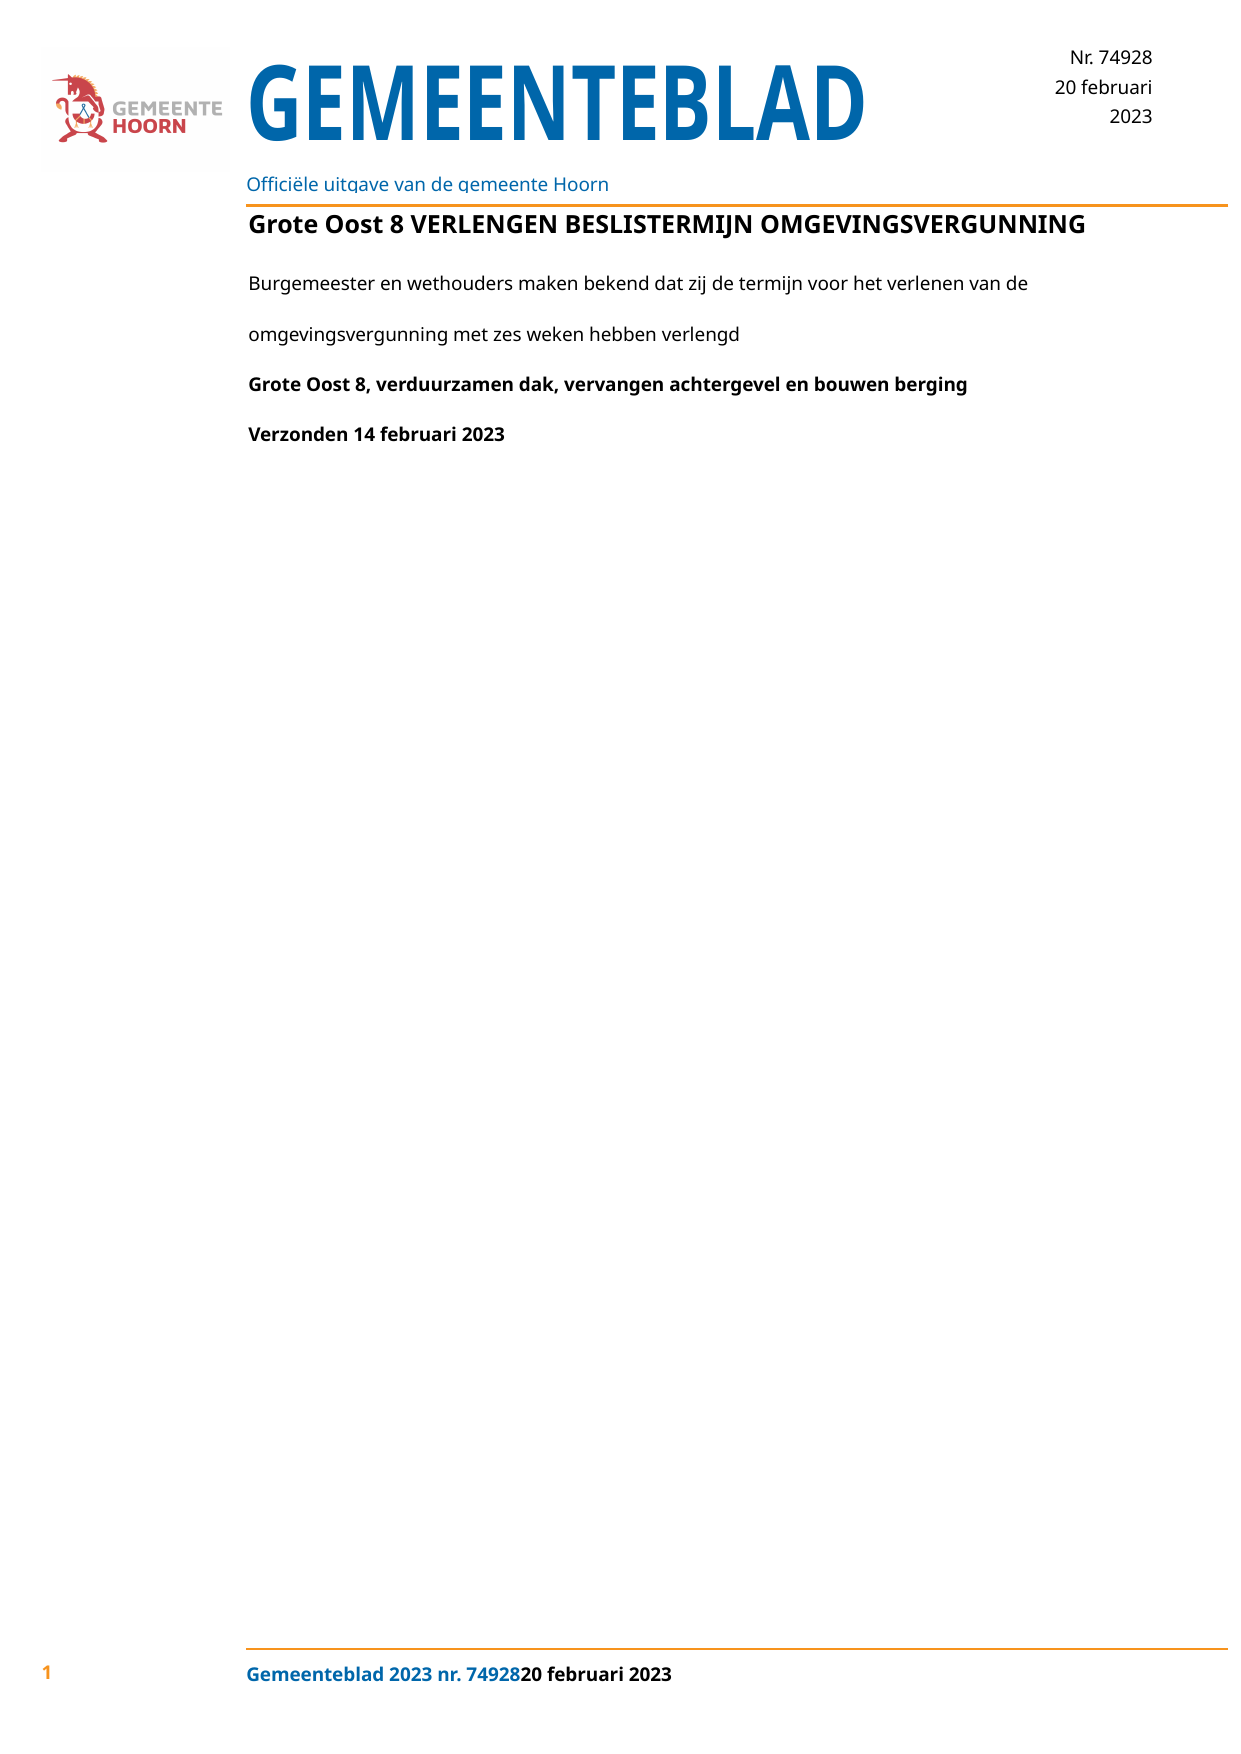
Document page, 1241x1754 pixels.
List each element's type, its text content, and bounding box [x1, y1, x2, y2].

text omgevingsvergunning met zes weken hebben verlengd [248, 321, 1152, 346]
picture [41, 47, 231, 172]
text Grote Oost 8 VERLENGEN BESLISTERMIJN OMGEVINGSVERGUNNING [248, 207, 1152, 241]
text Grote Oost 8, verduurzamen dak, vervangen achtergevel en bouwen berging [248, 371, 1152, 397]
text Verzonden 14 februari 2023 [248, 422, 1152, 447]
text Burgemeester en wethouders maken bekend dat zij de termijn voor het verlenen van de [248, 270, 1152, 296]
